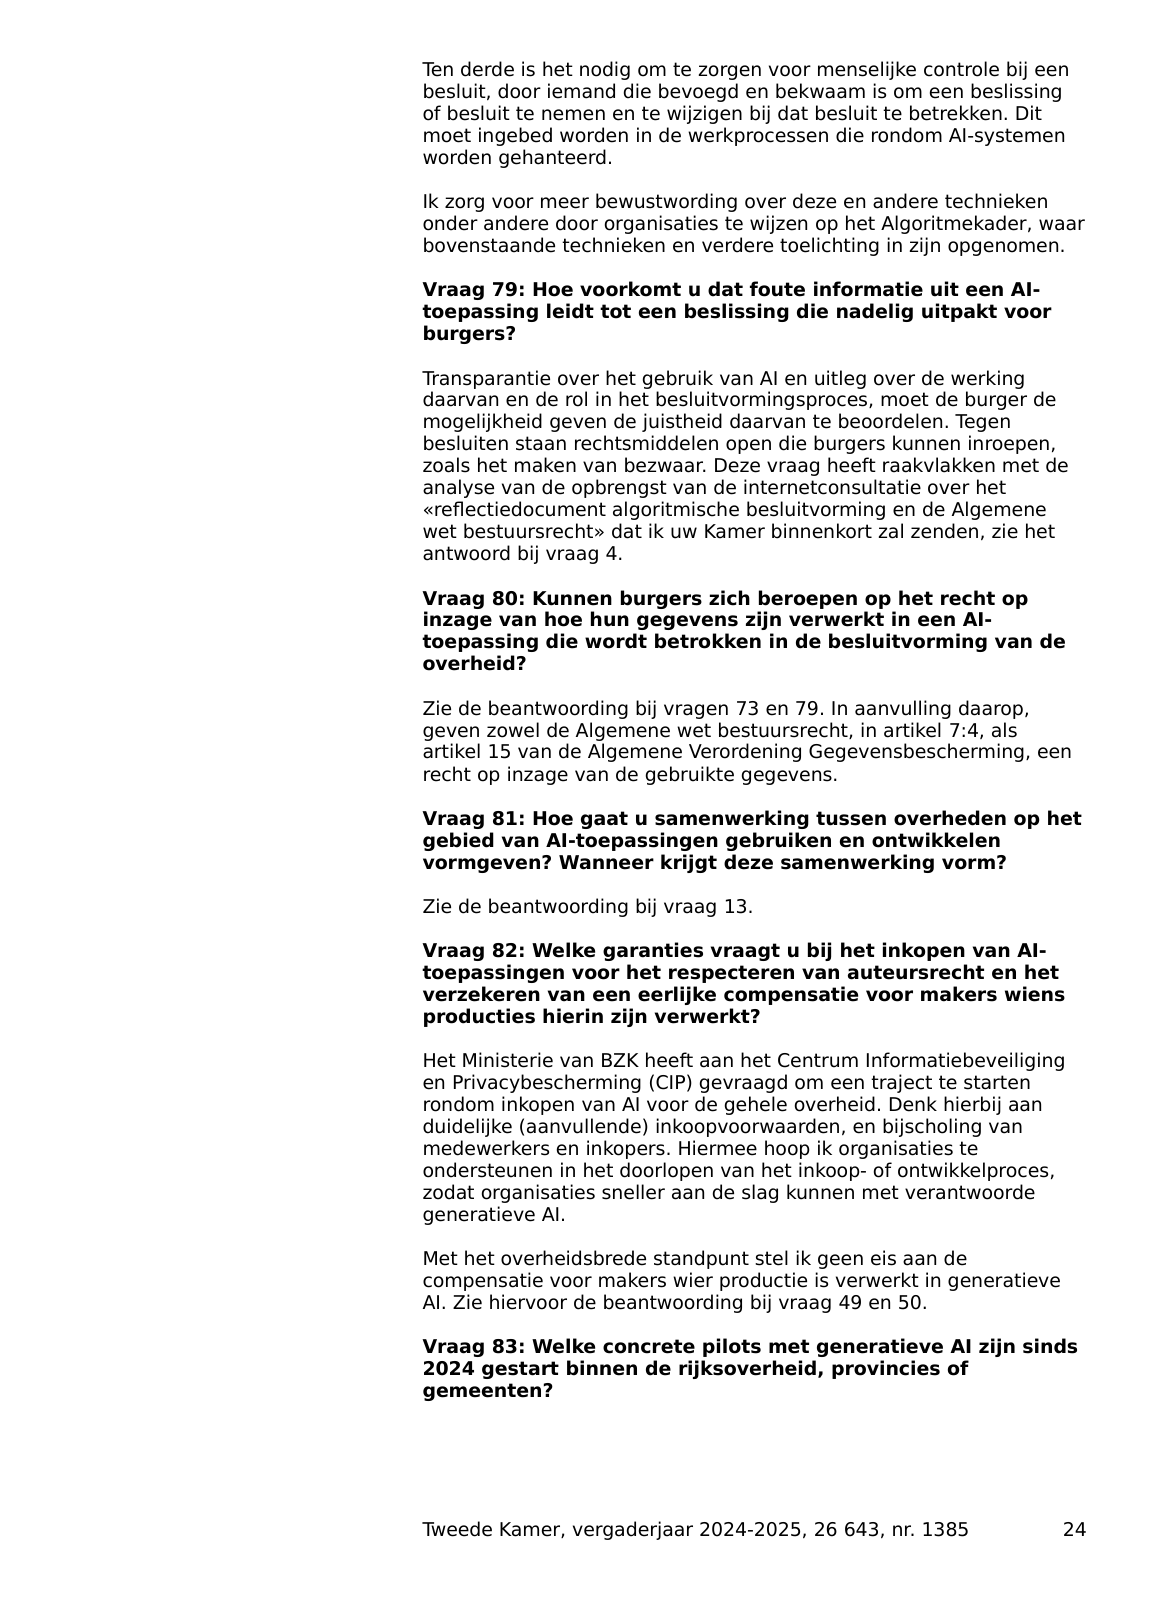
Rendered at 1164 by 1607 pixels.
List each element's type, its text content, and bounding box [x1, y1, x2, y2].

text Vraag 82: Welke garanties vraagt u bij het inkopen van AI-toepassingen voor het respecteren van auteursrecht en het verzekeren van een eerlijke compensatie voor makers wiens producties hierin zijn verwerkt? [422, 940, 1087, 1028]
text Zie de beantwoording bij vraag 13. [422, 896, 1087, 918]
text Het Ministerie van BZK heeft aan het Centrum Informatiebeveiliging en Privacybescherming (CIP) gevraagd om een traject te starten rondom inkopen van AI voor de gehele overheid. Denk hierbij aan duidelijke (aanvullende) inkoopvoorwaarden, en bijscholing van medewerkers en inkopers. Hiermee hoop ik organisaties te ondersteunen in het doorlopen van het inkoop- of ontwikkelproces, zodat organisaties sneller aan de slag kunnen met verantwoorde generatieve AI. [422, 1050, 1087, 1226]
text Ik zorg voor meer bewustwording over deze en andere technieken onder andere door organisaties te wijzen op het Algoritmekader, waar bovenstaande technieken en verdere toelichting in zijn opgenomen. [422, 191, 1087, 257]
text Transparantie over het gebruik van AI en uitleg over de werking daarvan en de rol in het besluitvormingsproces, moet de burger de mogelijkheid geven de juistheid daarvan te beoordelen. Tegen besluiten staan rechtsmiddelen open die burgers kunnen inroepen, zoals het maken van bezwaar. Deze vraag heeft raakvlakken met de analyse van de opbrengst van de internetconsultatie over het «reflectiedocument algoritmische besluitvorming en de Algemene wet bestuursrecht» dat ik uw Kamer binnenkort zal zenden, zie het antwoord bij vraag 4. [422, 367, 1087, 565]
text Ten derde is het nodig om te zorgen voor menselijke controle bij een besluit, door iemand die bevoegd en bekwaam is om een beslissing of besluit te nemen en te wijzigen bij dat besluit te betrekken. Dit moet ingebed worden in de werkprocessen die rondom AI-systemen worden gehanteerd. [422, 59, 1087, 169]
text Zie de beantwoording bij vragen 73 en 79. In aanvulling daarop, geven zowel de Algemene wet bestuursrecht, in artikel 7:4, als artikel 15 van de Algemene Verordening Gegevensbescherming, een recht op inzage van de gebruikte gegevens. [422, 697, 1087, 785]
text Vraag 80: Kunnen burgers zich beroepen op het recht op inzage van hoe hun gegevens zijn verwerkt in een AI-toepassing die wordt betrokken in de besluitvorming van de overheid? [422, 587, 1087, 675]
text Vraag 81: Hoe gaat u samenwerking tussen overheden op het gebied van AI-toepassingen gebruiken en ontwikkelen vormgeven? Wanneer krijgt deze samenwerking vorm? [422, 808, 1087, 873]
text Vraag 79: Hoe voorkomt u dat foute informatie uit een AI-toepassing leidt tot een beslissing die nadelig uitpakt voor burgers? [422, 279, 1087, 345]
text Met het overheidsbrede standpunt stel ik geen eis aan de compensatie voor makers wier productie is verwerkt in generatieve AI. Zie hiervoor de beantwoording bij vraag 49 en 50. [422, 1248, 1087, 1314]
text Vraag 83: Welke concrete pilots met generatieve AI zijn sinds 2024 gestart binnen de rijksoverheid, provincies of gemeenten? [422, 1336, 1087, 1402]
